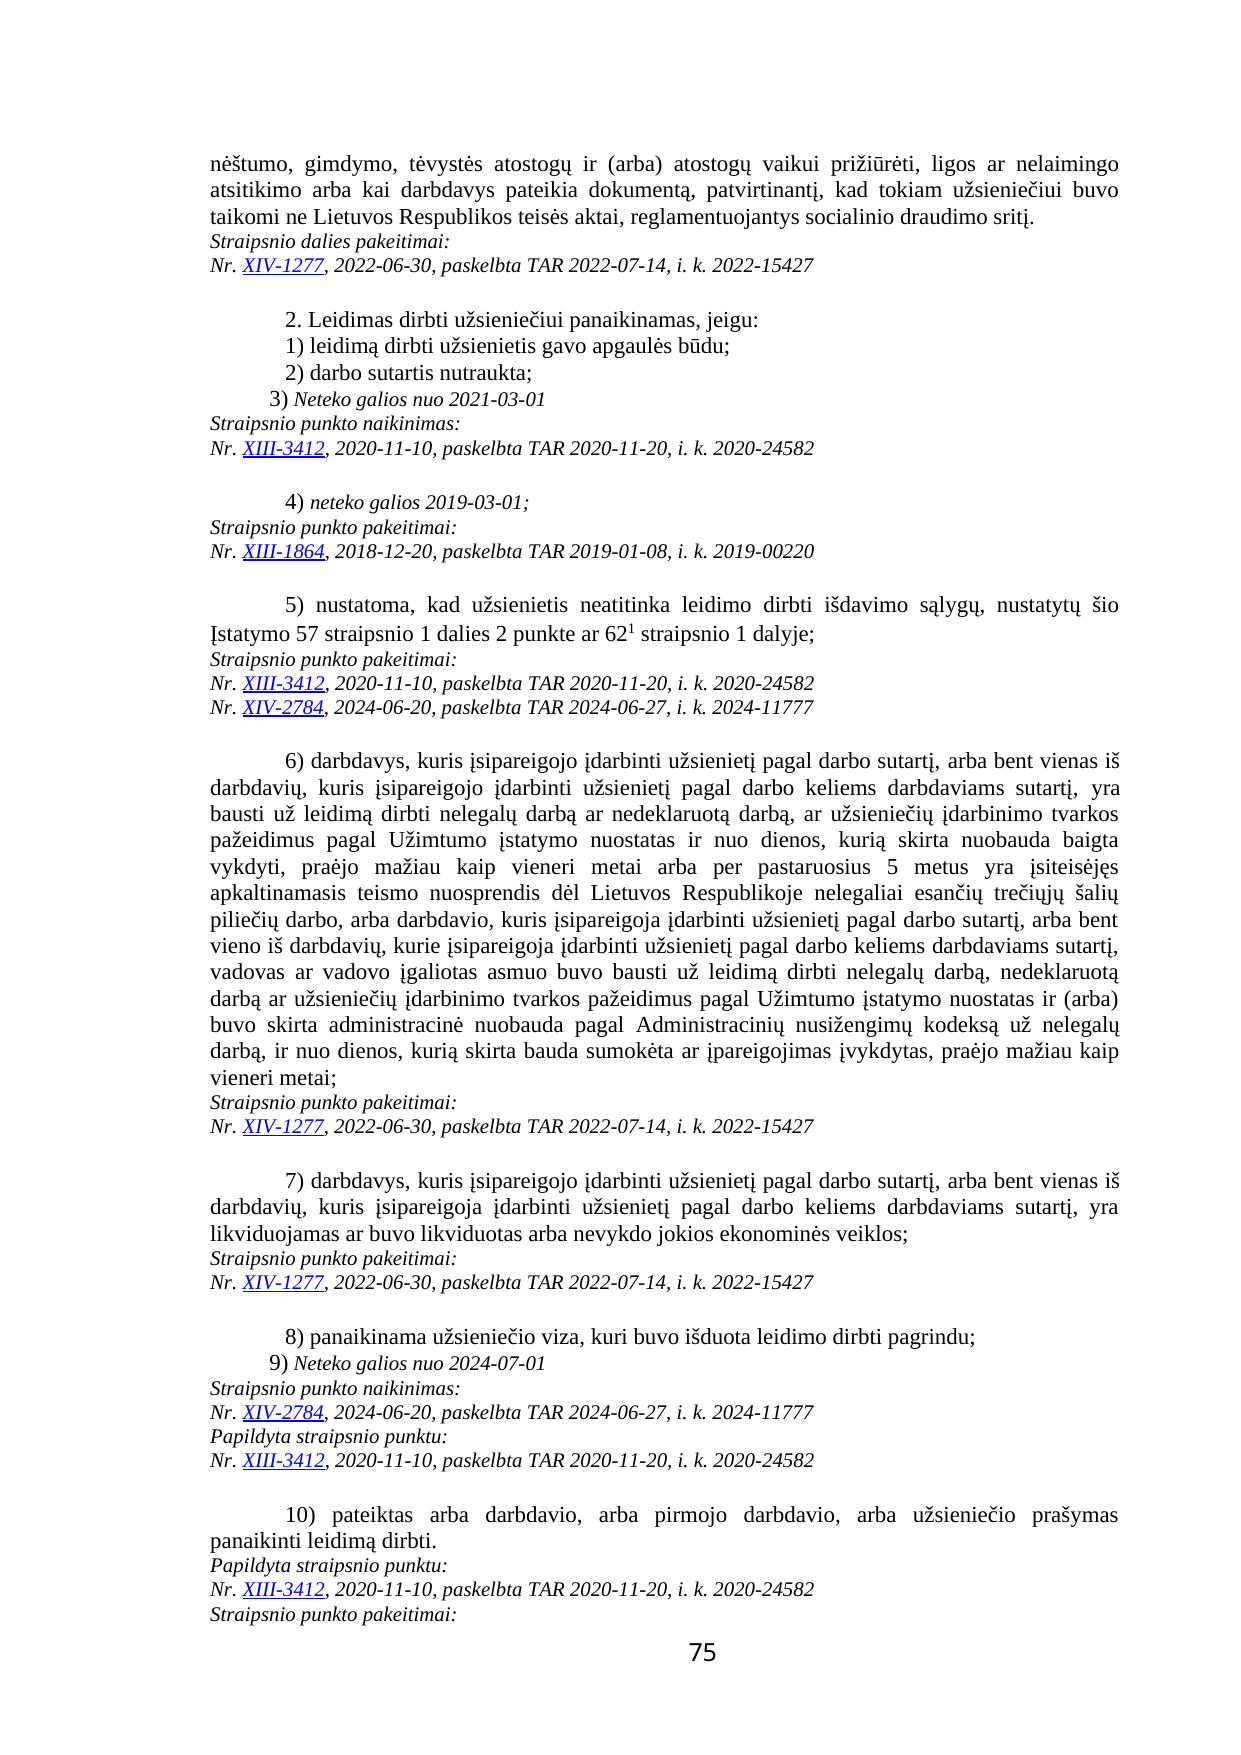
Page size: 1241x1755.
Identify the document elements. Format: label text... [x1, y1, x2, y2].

text 2) darbo sutartis nutraukta; [210, 359, 1120, 385]
text 5) nustatoma, kad užsienietis neatitinka leidimo dirbti išdavimo sąlygų, nustatytų šio Įstatymo 57 straipsnio 1 dalies 2 punkte ar 621 straipsnio 1 dalyje; [210, 591, 1120, 647]
text 8) panaikinama užsieniečio viza, kuri buvo išduota leidimo dirbti pagrindu; [210, 1323, 1120, 1349]
text Papildyta straipsnio punktu: [210, 1424, 1120, 1448]
text Straipsnio punkto pakeitimai: [210, 647, 1120, 671]
text Nr. XIII-3412, 2020-11-10, paskelbta TAR 2020-11-20, i. k. 2020-24582 [210, 435, 1120, 459]
text Straipsnio punkto naikinimas: [210, 411, 1120, 435]
text Straipsnio punkto pakeitimai: [210, 514, 1120, 539]
text nėštumo, gimdymo, tėvystės atostogų ir (arba) atostogų vaikui prižiūrėti, ligos ar nelaimingo atsitikimo arba kai darbdavys pateikia dokumentą, patvirtinantį, kad tokiam užsieniečiui buvo taikomi ne Lietuvos Respublikos teisės aktai, reglamentuojantys socialinio draudimo sritį. [210, 150, 1120, 229]
text 7) darbdavys, kuris įsipareigojo įdarbinti užsienietį pagal darbo sutartį, arba bent vienas iš darbdavių, kuris įsipareigoja įdarbinti užsienietį pagal darbo keliems darbdaviams sutartį, yra likviduojamas ar buvo likviduotas arba nevykdo jokios ekonominės veiklos; [210, 1167, 1120, 1246]
text 4) neteko galios 2019-03-01; [210, 488, 1120, 514]
text Nr. XIV-2784, 2024-06-20, paskelbta TAR 2024-06-27, i. k. 2024-11777 [210, 695, 1120, 719]
text Straipsnio punkto pakeitimai: [210, 1090, 1120, 1114]
text 2. Leidimas dirbti užsieniečiui panaikinamas, jeigu: [210, 306, 1120, 332]
text Straipsnio punkto naikinimas: [210, 1376, 1120, 1400]
text Straipsnio dalies pakeitimai: [210, 229, 1120, 253]
text 6) darbdavys, kuris įsipareigojo įdarbinti užsienietį pagal darbo sutartį, arba bent vienas iš darbdavių, kuris įsipareigojo įdarbinti užsienietį pagal darbo keliems darbdaviams sutartį, yra bausti už leidimą dirbti nelegalų darbą ar nedeklaruotą darbą, ar užsieniečių įdarbinimo tvarkos pažeidimus pagal Užimtumo įstatymo nuostatas ir nuo dienos, kurią skirta nuobauda baigta vykdyti, praėjo mažiau kaip vieneri metai arba per pastaruosius 5 metus yra įsiteisėjęs apkaltinamasis teismo nuosprendis dėl Lietuvos Respublikoje nelegaliai esančių trečiųjų šalių piliečių darbo, arba darbdavio, kuris įsipareigoja įdarbinti užsienietį pagal darbo sutartį, arba bent vieno iš darbdavių, kurie įsipareigoja įdarbinti užsienietį pagal darbo keliems darbdaviams sutartį, vadovas ar vadovo įgaliotas asmuo buvo bausti už leidimą dirbti nelegalų darbą, nedeklaruotą darbą ar užsieniečių įdarbinimo tvarkos pažeidimus pagal Užimtumo įstatymo nuostatas ir (arba) buvo skirta administracinė nuobauda pagal Administracinių nusižengimų kodeksą už nelegalų darbą, ir nuo dienos, kurią skirta bauda sumokėta ar įpareigojimas įvykdytas, praėjo mažiau kaip vieneri metai; [210, 747, 1120, 1090]
text Nr. XIII-3412, 2020-11-10, paskelbta TAR 2020-11-20, i. k. 2020-24582 [210, 671, 1120, 695]
text Straipsnio punkto pakeitimai: [210, 1601, 1120, 1626]
text Papildyta straipsnio punktu: [210, 1553, 1120, 1577]
text 1) leidimą dirbti užsienietis gavo apgaulės būdu; [210, 332, 1120, 359]
text Nr. XIV-2784, 2024-06-20, paskelbta TAR 2024-06-27, i. k. 2024-11777 [210, 1400, 1120, 1424]
text Nr. XIII-3412, 2020-11-10, paskelbta TAR 2020-11-20, i. k. 2020-24582 [210, 1448, 1120, 1472]
text Nr. XIV-1277, 2022-06-30, paskelbta TAR 2022-07-14, i. k. 2022-15427 [210, 1114, 1120, 1138]
text 9) Neteko galios nuo 2024-07-01 [210, 1349, 1120, 1376]
text Nr. XIII-1864, 2018-12-20, paskelbta TAR 2019-01-08, i. k. 2019-00220 [210, 539, 1120, 563]
text Nr. XIV-1277, 2022-06-30, paskelbta TAR 2022-07-14, i. k. 2022-15427 [210, 253, 1120, 277]
text 10) pateiktas arba darbdavio, arba pirmojo darbdavio, arba užsieniečio prašymas panaikinti leidimą dirbti. [210, 1501, 1120, 1553]
text 3) Neteko galios nuo 2021-03-01 [210, 385, 1120, 411]
text Nr. XIV-1277, 2022-06-30, paskelbta TAR 2022-07-14, i. k. 2022-15427 [210, 1270, 1120, 1294]
text Straipsnio punkto pakeitimai: [210, 1246, 1120, 1270]
text Nr. XIII-3412, 2020-11-10, paskelbta TAR 2020-11-20, i. k. 2020-24582 [210, 1577, 1120, 1601]
